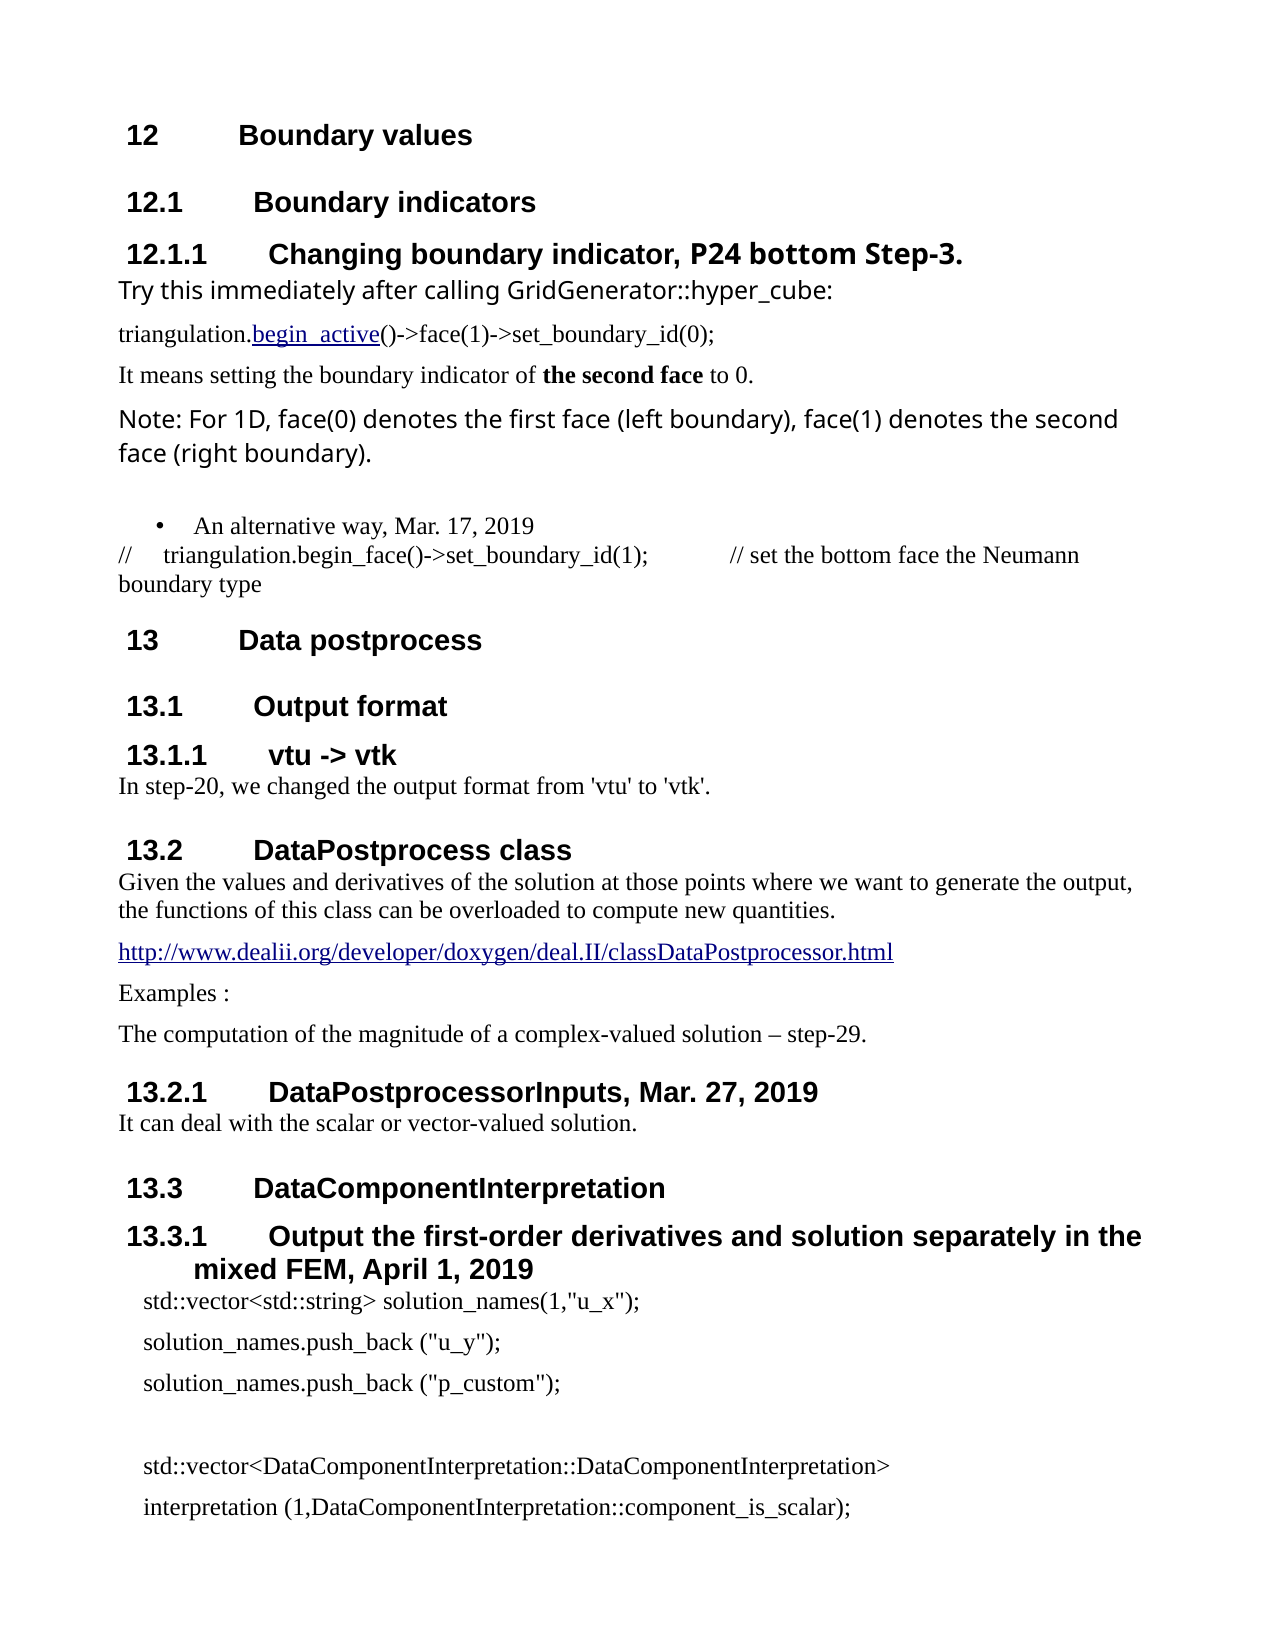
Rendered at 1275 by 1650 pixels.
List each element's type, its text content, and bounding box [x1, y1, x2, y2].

subtitle Data postprocess [118, 622, 1157, 656]
text In step-20, we changed the output format from 'vtu' to 'vtk'. [118, 771, 1157, 800]
text interpretation (1,DataComponentInterpretation::component_is_scalar); [118, 1492, 1157, 1521]
text solution_names.push_back ("p_custom"); [118, 1368, 1157, 1397]
subtitle DataPostprocessorInputs, Mar. 27, 2019 [118, 1075, 1157, 1108]
subtitle Boundary indicators [118, 185, 1157, 218]
subtitle DataComponentInterpretation [118, 1171, 1157, 1204]
text Note: For 1D, face(0) denotes the first face (left boundary), face(1) denotes the second face (right boundary). [118, 402, 1157, 470]
text It means setting the boundary indicator of the second face to 0. [118, 361, 1157, 389]
text http://www.dealii.org/developer/doxygen/deal.II/classDataPostprocessor.html [118, 937, 1157, 965]
text The computation of the magnitude of a complex-valued solution – step-29. [118, 1019, 1157, 1048]
subtitle Boundary values [118, 118, 1157, 152]
subtitle DataPostprocess class [118, 833, 1157, 867]
subtitle vtu -> vtk [118, 737, 1157, 771]
text Examples : [118, 978, 1157, 1007]
text Given the values and derivatives of the solution at those points where we want to generate the output, the functions of this class can be overloaded to compute new quantities. [118, 867, 1157, 924]
text triangulation.begin_active()->face(1)->set_boundary_id(0); [118, 319, 1157, 348]
text std::vector<DataComponentInterpretation::DataComponentInterpretation> [118, 1451, 1157, 1479]
subtitle Output the first-order derivatives and solution separately in the mixed FEM, April 1, 2019 [118, 1219, 1157, 1286]
text It can deal with the scalar or vector-valued solution. [118, 1108, 1157, 1137]
text solution_names.push_back ("u_y"); [118, 1327, 1157, 1356]
subtitle Output format [118, 689, 1157, 723]
text // triangulation.begin_face()->set_boundary_id(1); // set the bottom face the Neumann boundary type [118, 540, 1157, 597]
text std::vector<std::string> solution_names(1,"u_x"); [118, 1286, 1157, 1314]
text Try this immediately after calling GridGenerator::hyper_cube: [118, 273, 1157, 307]
subtitle Changing boundary indicator, P24 bottom Step-3. [118, 233, 1157, 273]
list An alternative way, Mar. 17, 2019 [156, 511, 1157, 540]
